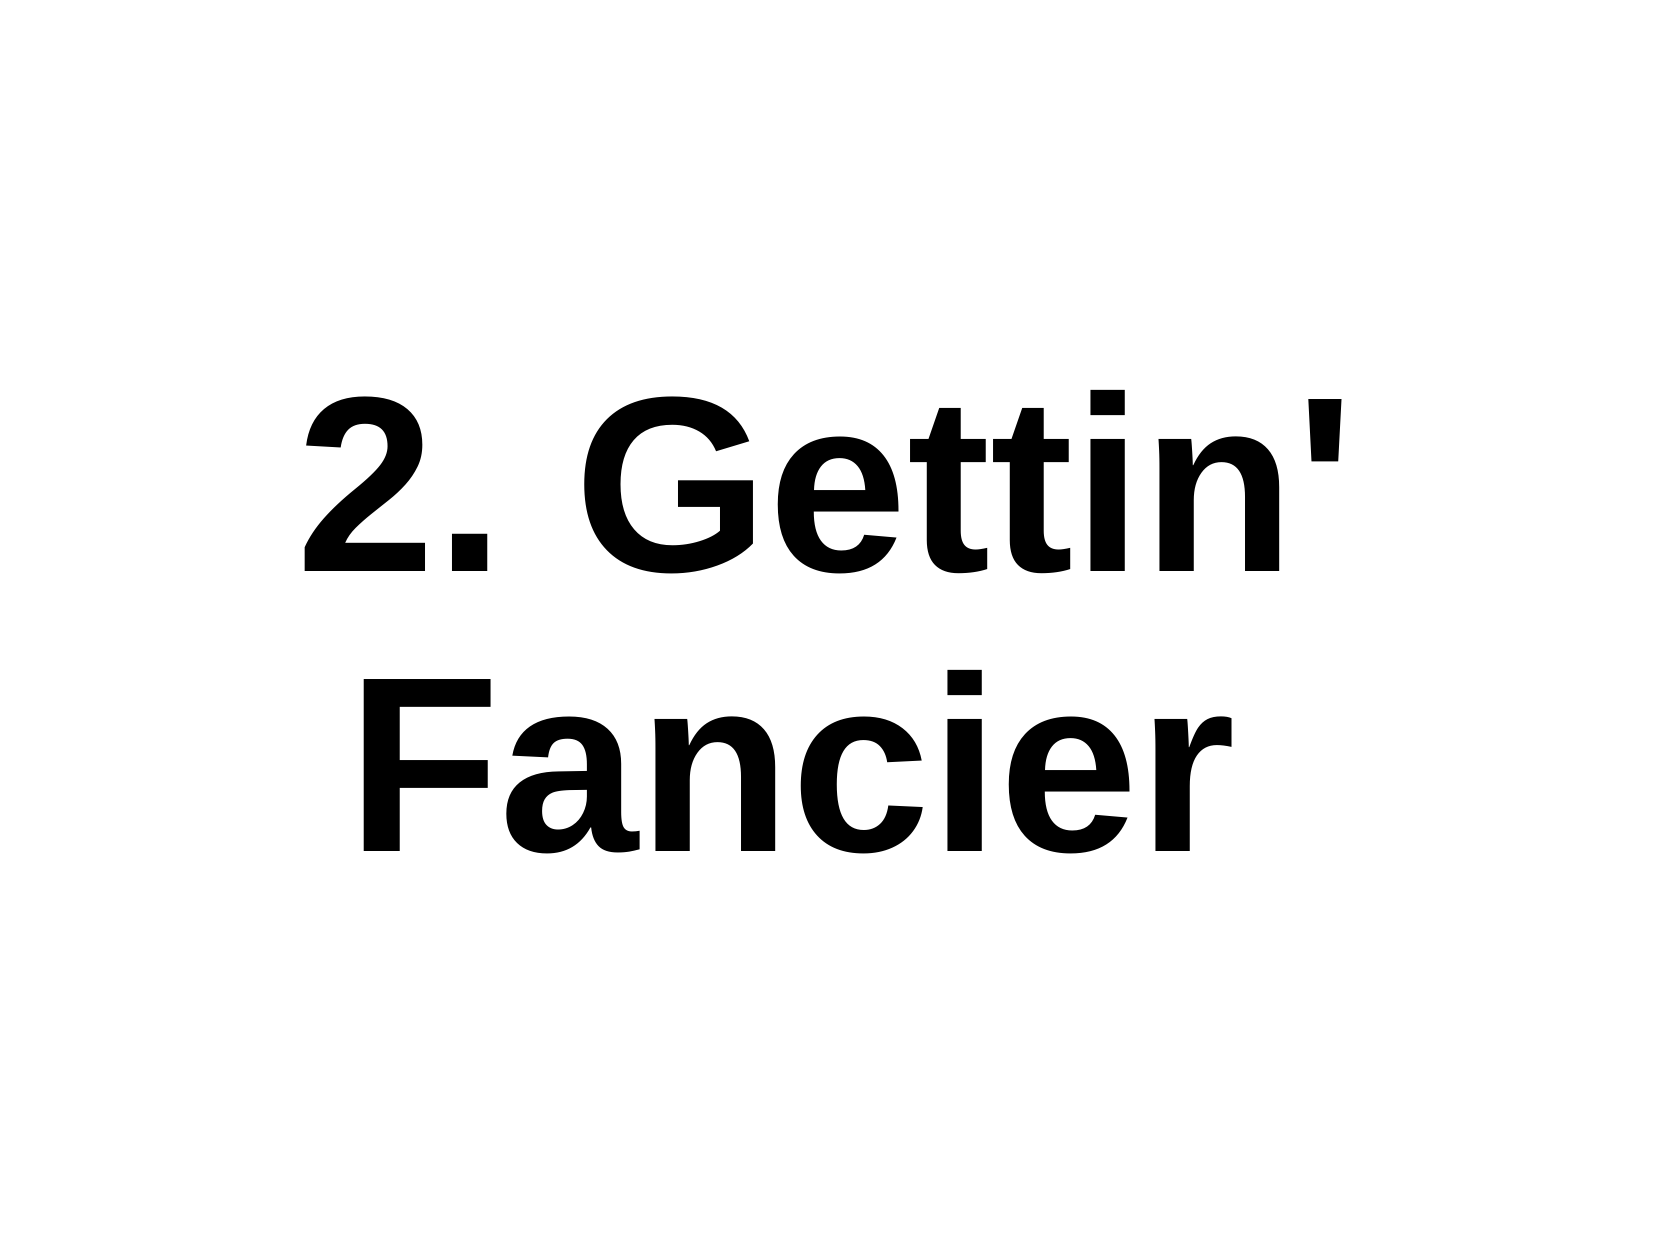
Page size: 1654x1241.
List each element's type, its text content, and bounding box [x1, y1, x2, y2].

title 2. Gettin' Fancier [82, 49, 1571, 1201]
